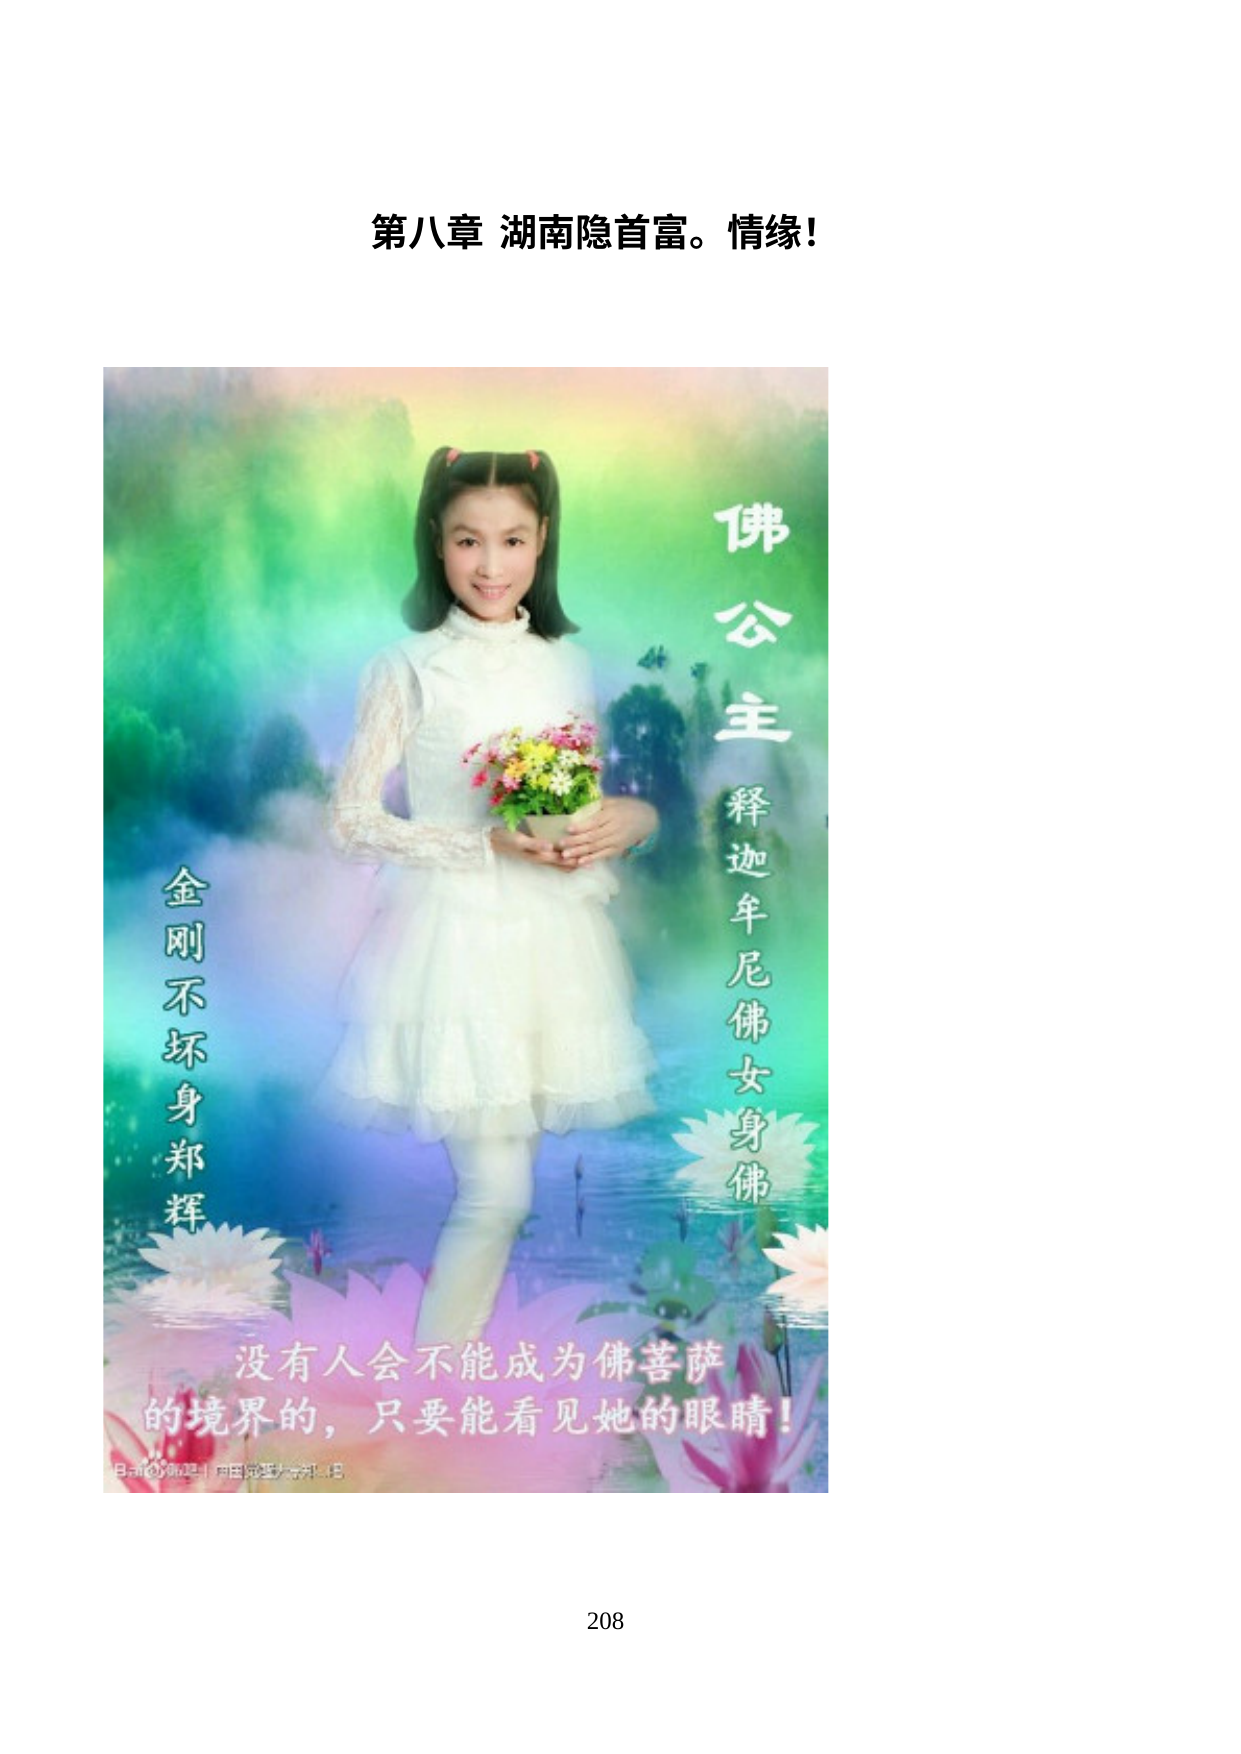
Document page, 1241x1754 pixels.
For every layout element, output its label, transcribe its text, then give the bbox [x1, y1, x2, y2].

subtitle 湖南隐首富。情缘！ [103, 202, 1107, 257]
picture [103, 367, 829, 1493]
